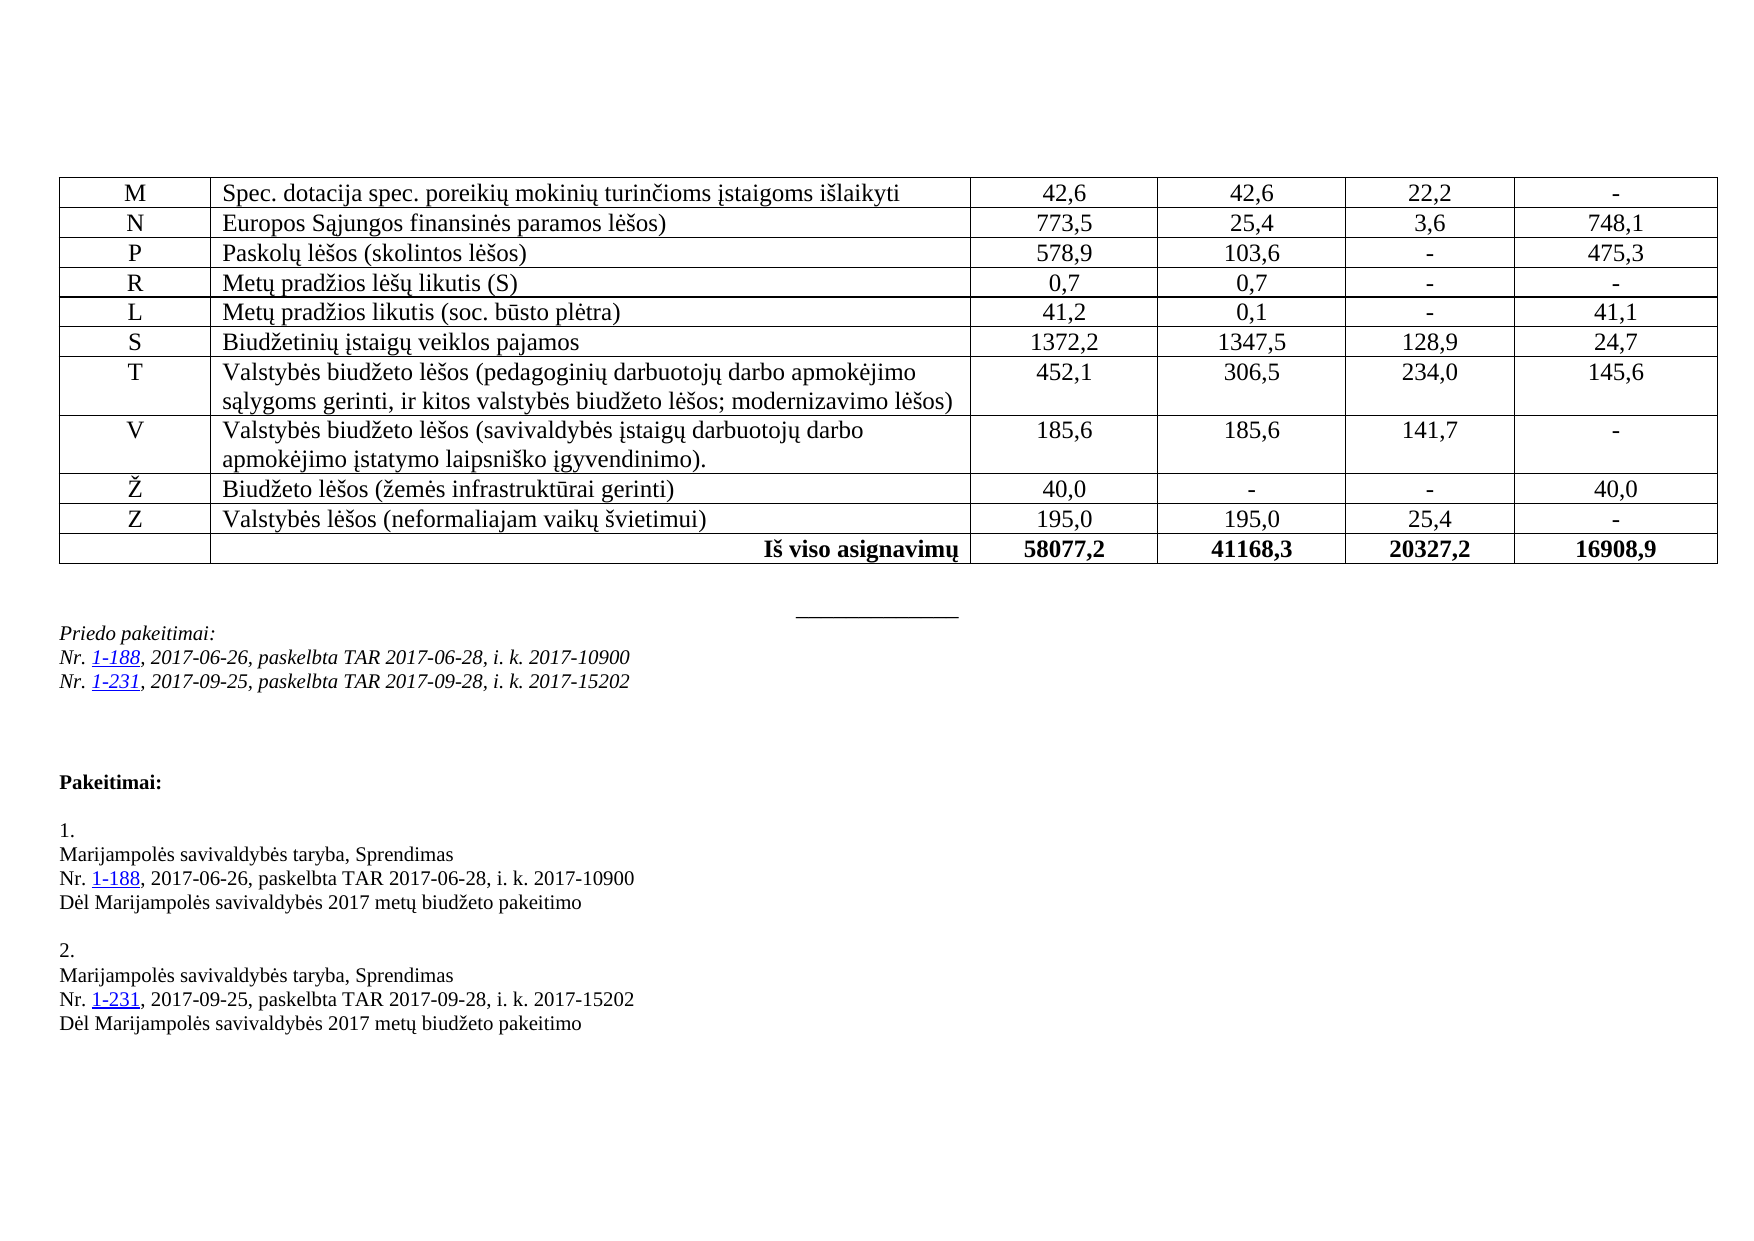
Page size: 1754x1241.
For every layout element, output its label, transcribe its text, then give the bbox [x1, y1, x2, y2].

text Pakeitimai: [59, 770, 1695, 794]
text Nr. 1-231, 2017-09-25, paskelbta TAR 2017-09-28, i. k. 2017-15202 [59, 669, 1695, 693]
table_cell 141,7 [1346, 416, 1514, 473]
table_cell 128,9 [1346, 327, 1514, 356]
table_cell T [60, 357, 210, 414]
table_cell 0,7 [1158, 268, 1345, 296]
text Priedo pakeitimai: [59, 621, 1695, 645]
table_cell N [60, 208, 210, 237]
text 2. [59, 938, 1695, 962]
table_cell Paskolų lėšos (skolintos lėšos) [211, 238, 970, 267]
table_cell Biudžetinių įstaigų veiklos pajamos [211, 327, 970, 356]
table_cell 195,0 [971, 504, 1157, 533]
table_cell 25,4 [1158, 208, 1345, 237]
table_cell Valstybės biudžeto lėšos (savivaldybės įstaigų darbuotojų darbo apmokėjimo įstatymo laipsniško įgyvendinimo). [211, 416, 970, 473]
table_cell - [1158, 474, 1345, 503]
table_cell 58077,2 [971, 534, 1157, 562]
table_cell 40,0 [971, 474, 1157, 503]
table_cell 234,0 [1346, 357, 1514, 414]
table_cell 195,0 [1158, 504, 1345, 533]
table_cell 578,9 [971, 238, 1157, 267]
table_cell Biudžeto lėšos (žemės infrastruktūrai gerinti) [211, 474, 970, 503]
table_cell 185,6 [971, 416, 1157, 473]
text Nr. 1-188, 2017-06-26, paskelbta TAR 2017-06-28, i. k. 2017-10900 [59, 866, 1695, 890]
table_cell L [60, 298, 210, 326]
table_cell 1372,2 [971, 327, 1157, 356]
table_cell R [60, 268, 210, 296]
table_cell M [60, 178, 210, 207]
table_cell - [1515, 504, 1717, 533]
table_cell Iš viso asignavimų [211, 534, 970, 562]
table_cell Valstybės lėšos (neformaliajam vaikų švietimui) [211, 504, 970, 533]
table_cell 42,6 [971, 178, 1157, 207]
table_cell 41168,3 [1158, 534, 1345, 562]
table_cell Metų pradžios lėšų likutis (S) [211, 268, 970, 296]
table_cell - [1346, 238, 1514, 267]
table_cell 41,2 [971, 298, 1157, 326]
table_cell 748,1 [1515, 208, 1717, 237]
table_cell 20327,2 [1346, 534, 1514, 562]
table_cell 16908,9 [1515, 534, 1717, 562]
table_cell 24,7 [1515, 327, 1717, 356]
text _____________ [59, 592, 1695, 621]
table_cell - [1515, 268, 1717, 296]
table_cell 1347,5 [1158, 327, 1345, 356]
table_cell V [60, 416, 210, 473]
text Marijampolės savivaldybės taryba, Sprendimas [59, 842, 1695, 866]
table_cell 773,5 [971, 208, 1157, 237]
table_cell P [60, 238, 210, 267]
table_cell [60, 534, 210, 562]
table_cell Valstybės biudžeto lėšos (pedagoginių darbuotojų darbo apmokėjimo sąlygoms gerinti, ir kitos valstybės biudžeto lėšos; modernizavimo lėšos) [211, 357, 970, 414]
table_cell 0,7 [971, 268, 1157, 296]
table_cell - [1346, 268, 1514, 296]
text Nr. 1-231, 2017-09-25, paskelbta TAR 2017-09-28, i. k. 2017-15202 [59, 987, 1695, 1011]
table_cell Europos Sąjungos finansinės paramos lėšos) [211, 208, 970, 237]
text 1. [59, 818, 1695, 842]
table_cell Z [60, 504, 210, 533]
table_cell 145,6 [1515, 357, 1717, 414]
text Dėl Marijampolės savivaldybės 2017 metų biudžeto pakeitimo [59, 1011, 1695, 1035]
table_cell 475,3 [1515, 238, 1717, 267]
table_cell Spec. dotacija spec. poreikių mokinių turinčioms įstaigoms išlaikyti [211, 178, 970, 207]
table_cell - [1515, 178, 1717, 207]
table_cell S [60, 327, 210, 356]
text Dėl Marijampolės savivaldybės 2017 metų biudžeto pakeitimo [59, 890, 1695, 914]
table_cell 3,6 [1346, 208, 1514, 237]
table_cell - [1515, 416, 1717, 473]
text Nr. 1-188, 2017-06-26, paskelbta TAR 2017-06-28, i. k. 2017-10900 [59, 645, 1695, 669]
table_cell - [1346, 474, 1514, 503]
table_cell 42,6 [1158, 178, 1345, 207]
table_cell Metų pradžios likutis (soc. būsto plėtra) [211, 298, 970, 326]
table_cell 40,0 [1515, 474, 1717, 503]
text Marijampolės savivaldybės taryba, Sprendimas [59, 962, 1695, 987]
table_cell 0,1 [1158, 298, 1345, 326]
table_cell 41,1 [1515, 298, 1717, 326]
table_cell 306,5 [1158, 357, 1345, 414]
table_cell - [1346, 298, 1514, 326]
table_cell Ž [60, 474, 210, 503]
table_cell 22,2 [1346, 178, 1514, 207]
table_cell 452,1 [971, 357, 1157, 414]
table_cell 103,6 [1158, 238, 1345, 267]
table_cell 25,4 [1346, 504, 1514, 533]
table_cell 185,6 [1158, 416, 1345, 473]
